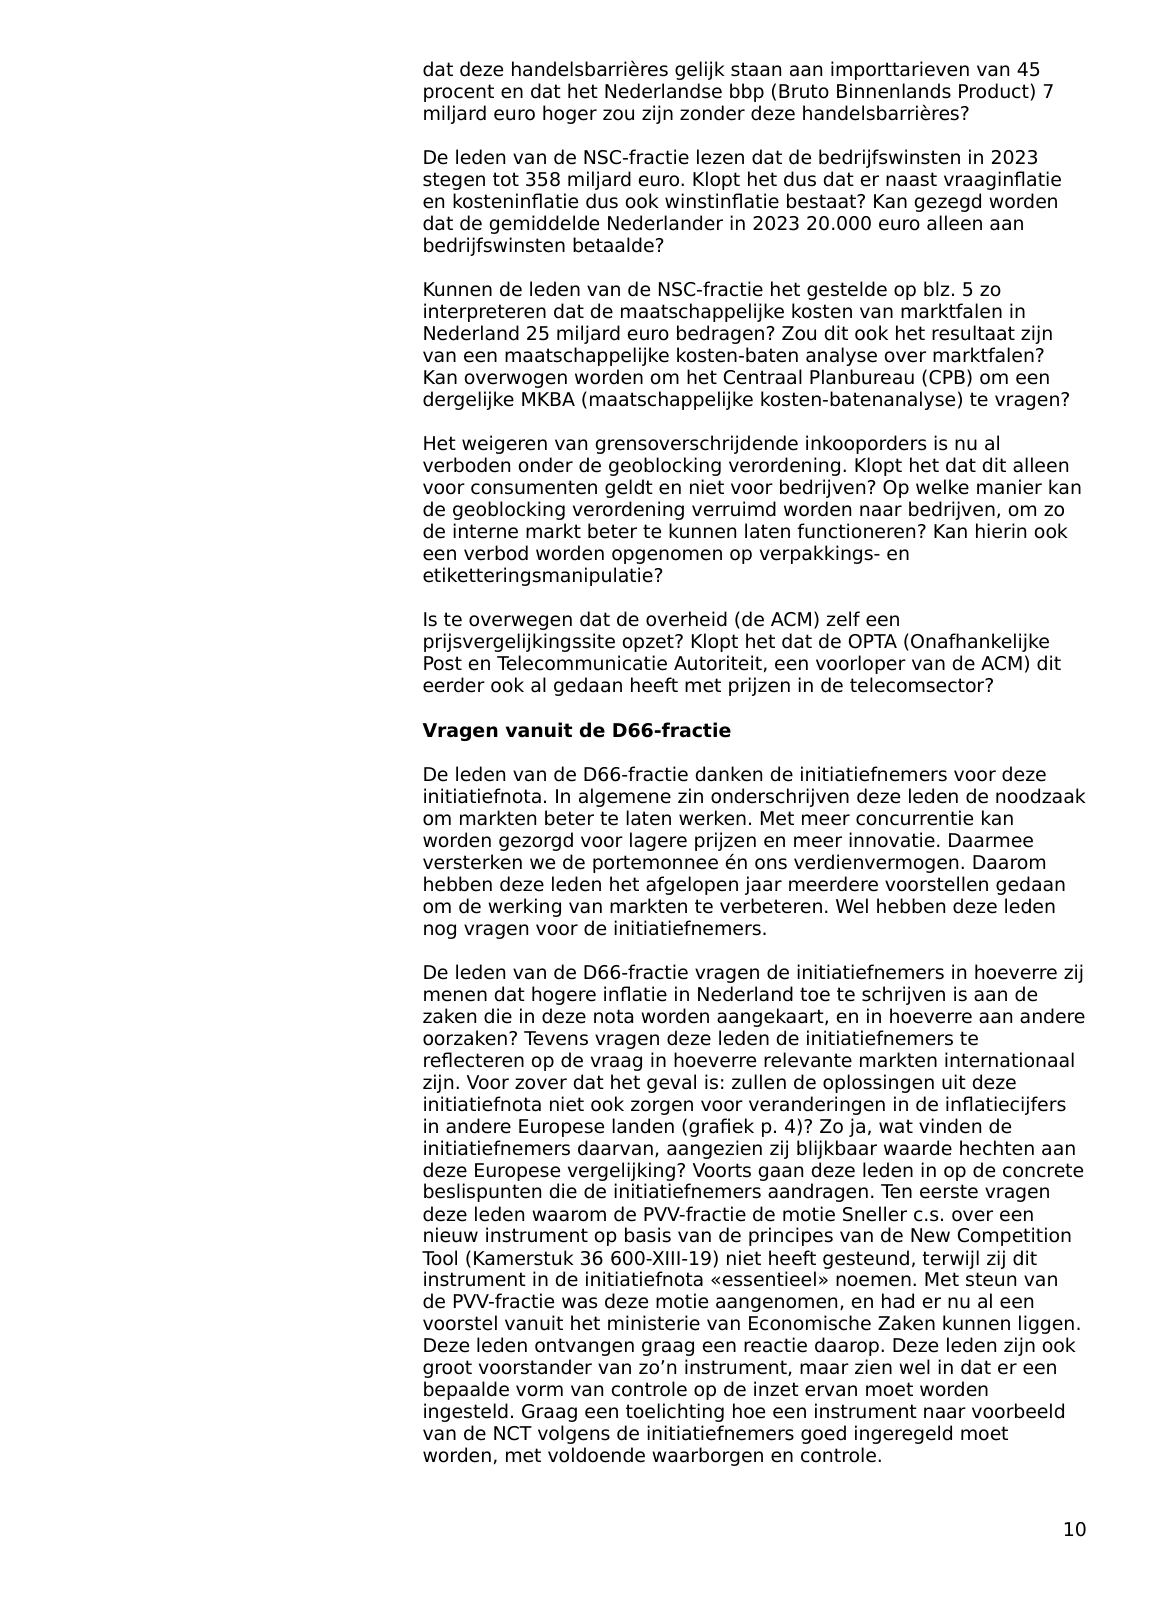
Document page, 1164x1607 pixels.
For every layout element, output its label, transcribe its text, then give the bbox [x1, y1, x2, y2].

text dat deze handelsbarrières gelijk staan aan importtarieven van 45 procent en dat het Nederlandse bbp (Bruto Binnenlands Product) 7 miljard euro hoger zou zijn zonder deze handelsbarrières? [422, 59, 1087, 125]
subtitle Vragen vanuit de D66-fractie [422, 719, 1087, 741]
text Het weigeren van grensoverschrijdende inkooporders is nu al verboden onder de geoblocking verordening. Klopt het dat dit alleen voor consumenten geldt en niet voor bedrijven? Op welke manier kan de geoblocking verordening verruimd worden naar bedrijven, om zo de interne markt beter te kunnen laten functioneren? Kan hierin ook een verbod worden opgenomen op verpakkings- en etiketteringsmanipulatie? [422, 433, 1087, 587]
text De leden van de D66-fractie vragen de initiatiefnemers in hoeverre zij menen dat hogere inflatie in Nederland toe te schrijven is aan de zaken die in deze nota worden aangekaart, en in hoeverre aan andere oorzaken? Tevens vragen deze leden de initiatiefnemers te reflecteren op de vraag in hoeverre relevante markten internationaal zijn. Voor zover dat het geval is: zullen de oplossingen uit deze initiatiefnota niet ook zorgen voor veranderingen in de inflatiecijfers in andere Europese landen (grafiek p. 4)? Zo ja, wat vinden de initiatiefnemers daarvan, aangezien zij blijkbaar waarde hechten aan deze Europese vergelijking? Voorts gaan deze leden in op de concrete beslispunten die de initiatiefnemers aandragen. Ten eerste vragen deze leden waarom de PVV-fractie de motie Sneller c.s. over een nieuw instrument op basis van de principes van de New Competition Tool (Kamerstuk 36 600-XIII-19) niet heeft gesteund, terwijl zij dit instrument in de initiatiefnota «essentieel» noemen. Met steun van de PVV-fractie was deze motie aangenomen, en had er nu al een voorstel vanuit het ministerie van Economische Zaken kunnen liggen. Deze leden ontvangen graag een reactie daarop. Deze leden zijn ook groot voorstander van zo’n instrument, maar zien wel in dat er een bepaalde vorm van controle op de inzet ervan moet worden ingesteld. Graag een toelichting hoe een instrument naar voorbeeld van de NCT volgens de initiatiefnemers goed ingeregeld moet worden, met voldoende waarborgen en controle. [422, 962, 1087, 1467]
text De leden van de D66-fractie danken de initiatiefnemers voor deze initiatiefnota. In algemene zin onderschrijven deze leden de noodzaak om markten beter te laten werken. Met meer concurrentie kan worden gezorgd voor lagere prijzen en meer innovatie. Daarmee versterken we de portemonnee én ons verdienvermogen. Daarom hebben deze leden het afgelopen jaar meerdere voorstellen gedaan om de werking van markten te verbeteren. Wel hebben deze leden nog vragen voor de initiatiefnemers. [422, 764, 1087, 939]
text Kunnen de leden van de NSC-fractie het gestelde op blz. 5 zo interpreteren dat de maatschappelijke kosten van marktfalen in Nederland 25 miljard euro bedragen? Zou dit ook het resultaat zijn van een maatschappelijke kosten-baten analyse over marktfalen? Kan overwogen worden om het Centraal Planbureau (CPB) om een dergelijke MKBA (maatschappelijke kosten-batenanalyse) te vragen? [422, 279, 1087, 411]
text Is te overwegen dat de overheid (de ACM) zelf een prijsvergelijkingssite opzet? Klopt het dat de OPTA (Onafhankelijke Post en Telecommunicatie Autoriteit, een voorloper van de ACM) dit eerder ook al gedaan heeft met prijzen in de telecomsector? [422, 609, 1087, 697]
text De leden van de NSC-fractie lezen dat de bedrijfswinsten in 2023 stegen tot 358 miljard euro. Klopt het dus dat er naast vraaginflatie en kosteninflatie dus ook winstinflatie bestaat? Kan gezegd worden dat de gemiddelde Nederlander in 2023 20.000 euro alleen aan bedrijfswinsten betaalde? [422, 147, 1087, 257]
